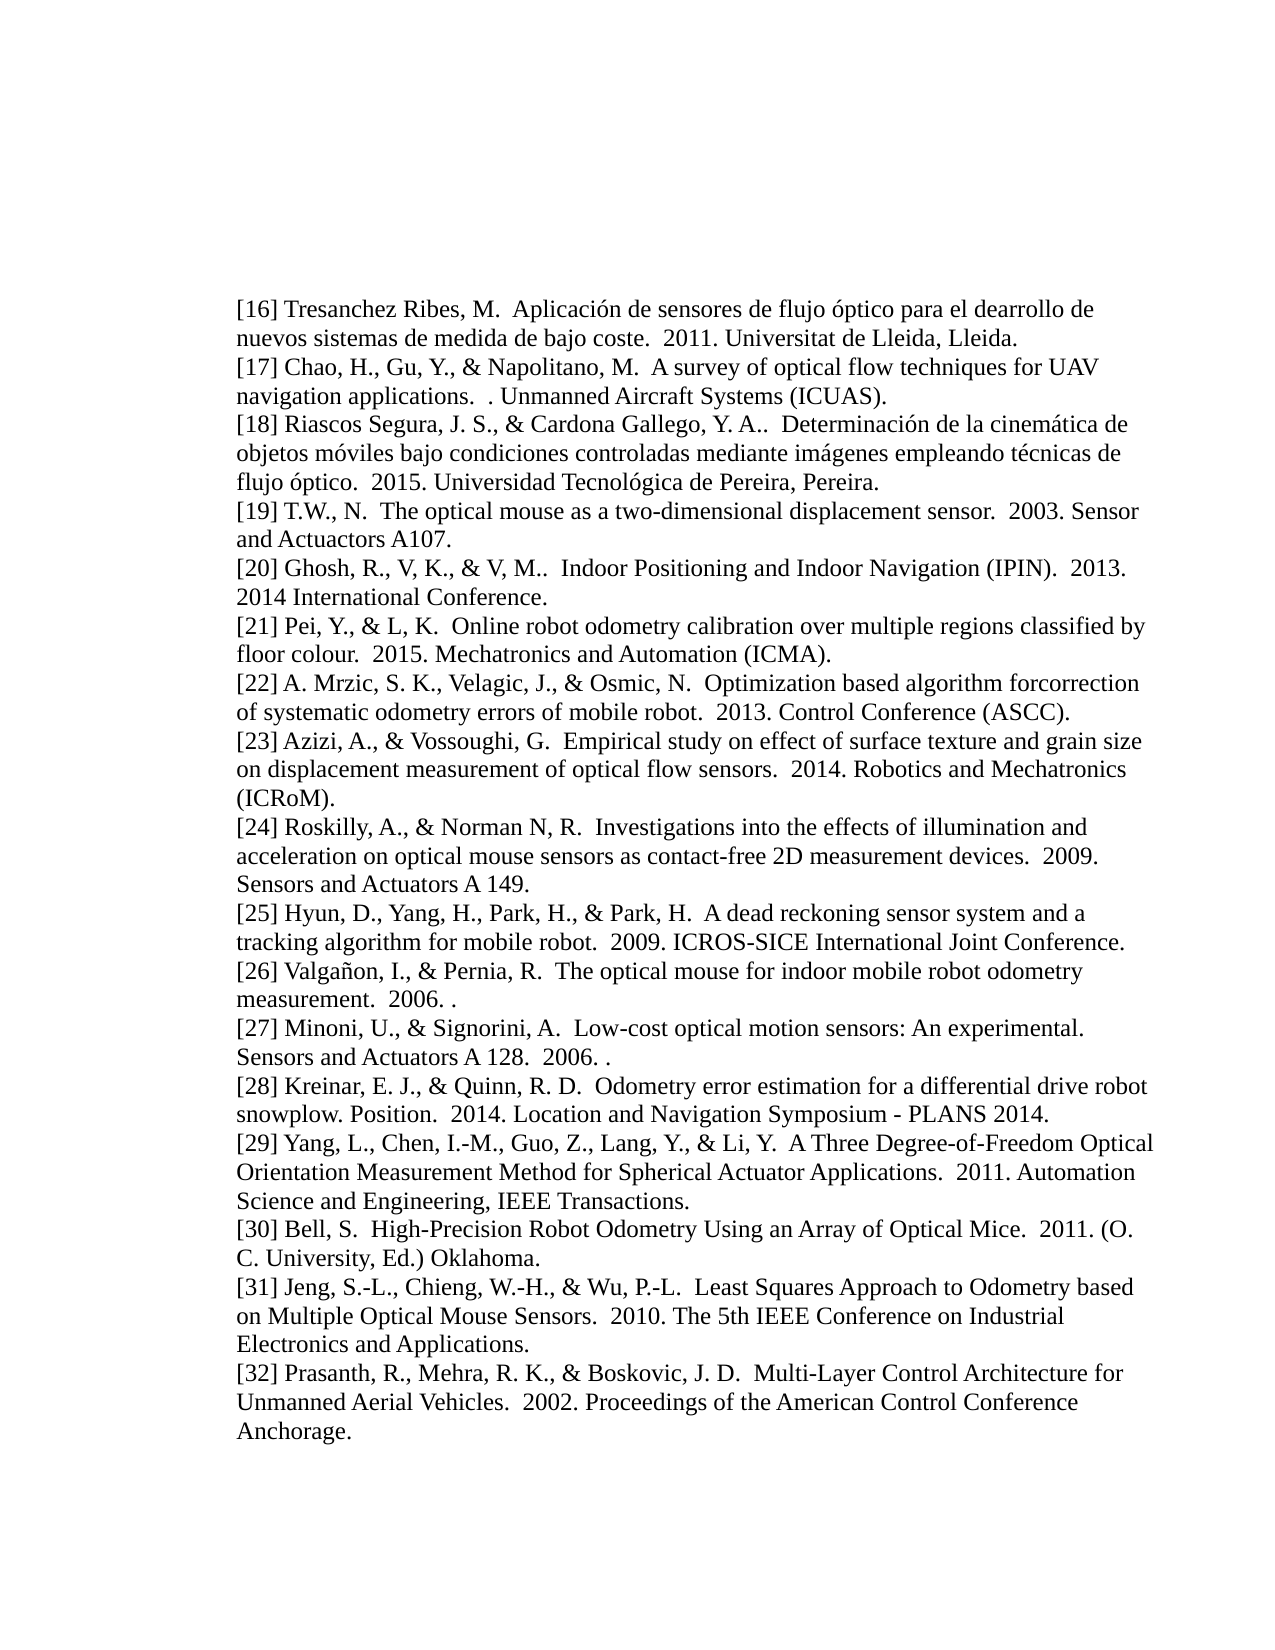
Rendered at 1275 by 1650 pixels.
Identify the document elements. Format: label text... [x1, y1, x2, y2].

text [31] Jeng, S.-L., Chieng, W.-H., & Wu, P.-L. Least Squares Approach to Odometry based on Multiple Optical Mouse Sensors. 2010. The 5th IEEE Conference on Industrial Electronics and Applications. [236, 1272, 1157, 1358]
text [30] Bell, S. High-Precision Robot Odometry Using an Array of Optical Mice. 2011. (O. C. University, Ed.) Oklahoma. [236, 1214, 1157, 1272]
text [21] Pei, Y., & L, K. Online robot odometry calibration over multiple regions classified by floor colour. 2015. Mechatronics and Automation (ICMA). [236, 611, 1157, 668]
text [19] T.W., N. The optical mouse as a two-dimensional displacement sensor. 2003. Sensor and Actuactors A107. [236, 496, 1157, 553]
text [23] Azizi, A., & Vossoughi, G. Empirical study on effect of surface texture and grain size on displacement measurement of optical flow sensors. 2014. Robotics and Mechatronics (ICRoM). [236, 726, 1157, 812]
text [26] Valgañon, I., & Pernia, R. The optical mouse for indoor mobile robot odometry measurement. 2006. . [236, 956, 1157, 1013]
text [24] Roskilly, A., & Norman N, R. Investigations into the effects of illumination and acceleration on optical mouse sensors as contact-free 2D measurement devices. 2009. Sensors and Actuators A 149. [236, 812, 1157, 898]
text [16] Tresanchez Ribes, M. Aplicación de sensores de flujo óptico para el dearrollo de nuevos sistemas de medida de bajo coste. 2011. Universitat de Lleida, Lleida. [236, 294, 1157, 352]
text [29] Yang, L., Chen, I.-M., Guo, Z., Lang, Y., & Li, Y. A Three Degree-of-Freedom Optical Orientation Measurement Method for Spherical Actuator Applications. 2011. Automation Science and Engineering, IEEE Transactions. [236, 1128, 1157, 1214]
text [32] Prasanth, R., Mehra, R. K., & Boskovic, J. D. Multi-Layer Control Architecture for Unmanned Aerial Vehicles. 2002. Proceedings of the American Control Conference Anchorage. [236, 1358, 1157, 1444]
text [20] Ghosh, R., V, K., & V, M.. Indoor Positioning and Indoor Navigation (IPIN). 2013. 2014 International Conference. [236, 553, 1157, 611]
text [28] Kreinar, E. J., & Quinn, R. D. Odometry error estimation for a differential drive robot snowplow. Position. 2014. Location and Navigation Symposium - PLANS 2014. [236, 1071, 1157, 1128]
text [22] A. Mrzic, S. K., Velagic, J., & Osmic, N. Optimization based algorithm forcorrection of systematic odometry errors of mobile robot. 2013. Control Conference (ASCC). [236, 668, 1157, 726]
text [25] Hyun, D., Yang, H., Park, H., & Park, H. A dead reckoning sensor system and a tracking algorithm for mobile robot. 2009. ICROS-SICE International Joint Conference. [236, 898, 1157, 956]
text [27] Minoni, U., & Signorini, A. Low-cost optical motion sensors: An experimental. Sensors and Actuators A 128. 2006. . [236, 1013, 1157, 1071]
text [18] Riascos Segura, J. S., & Cardona Gallego, Y. A.. Determinación de la cinemática de objetos móviles bajo condiciones controladas mediante imágenes empleando técnicas de flujo óptico. 2015. Universidad Tecnológica de Pereira, Pereira. [236, 409, 1157, 496]
text [17] Chao, H., Gu, Y., & Napolitano, M. A survey of optical flow techniques for UAV navigation applications. . Unmanned Aircraft Systems (ICUAS). [236, 352, 1157, 409]
